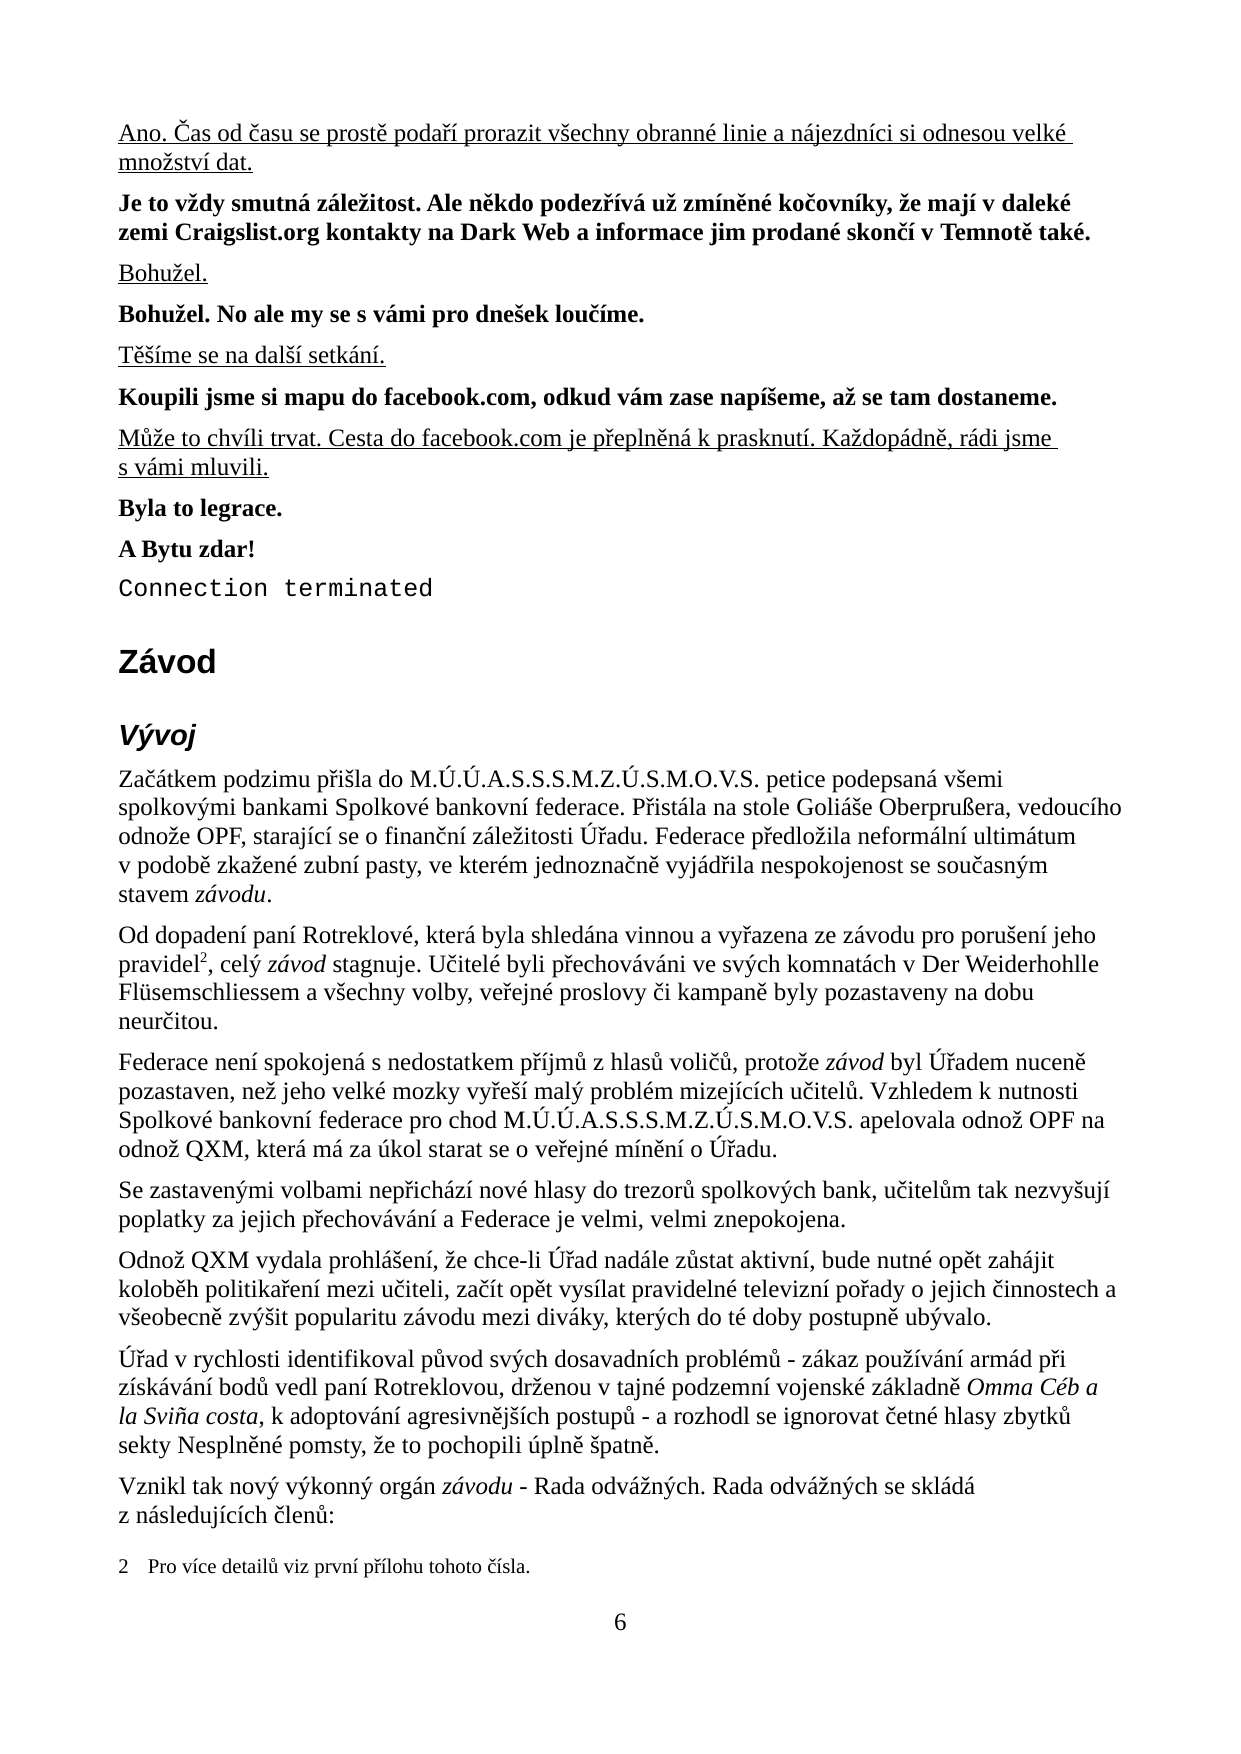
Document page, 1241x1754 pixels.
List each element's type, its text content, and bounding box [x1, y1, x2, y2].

text Ano. Čas od času se prostě podaří prorazit všechny obranné linie a nájezdníci si odnesou velké množství dat. [118, 118, 1122, 176]
text Bohužel. No ale my se s vámi pro dnešek loučíme. [118, 299, 1122, 328]
text Byla to legrace. [118, 493, 1122, 522]
subtitle Závod [118, 641, 1122, 680]
text Může to chvíli trvat. Cesta do facebook.com je přeplněná k prasknutí. Každopádně, rádi jsme s vámi mluvili. [118, 423, 1122, 481]
text Začátkem podzimu přišla do M.Ú.Ú.A.S.S.S.M.Z.Ú.S.M.O.V.S. petice podepsaná všemi spolkovými bankami Spolkové bankovní federace. Přistála na stole Goliáše Oberprußera, vedoucího odnože OPF, starající se o finanční záležitosti Úřadu. Federace předložila neformální ultimátum v podobě zkažené zubní pasty, ve kterém jednoznačně vyjádřila nespokojenost se současným stavem závodu. [118, 764, 1122, 907]
text Je to vždy smutná záležitost. Ale někdo podezřívá už zmíněné kočovníky, že mají v daleké zemi Craigslist.org kontakty na Dark Web a informace jim prodané skončí v Temnotě také. [118, 188, 1122, 246]
text Federace není spokojená s nedostatkem příjmů z hlasů voličů, protože závod byl Úřadem nuceně pozastaven, než jeho velké mozky vyřeší malý problém mizejících učitelů. Vzhledem k nutnosti Spolkové bankovní federace pro chod M.Ú.Ú.A.S.S.S.M.Z.Ú.S.M.O.V.S. apelovala odnož OPF na odnož QXM, která má za úkol starat se o veřejné mínění o Úřadu. [118, 1047, 1122, 1162]
text Se zastavenými volbami nepřichází nové hlasy do trezorů spolkových bank, učitelům tak nezvyšují poplatky za jejich přechovávání a Federace je velmi, velmi znepokojena. [118, 1175, 1122, 1232]
text Pro více detailů viz první přílohu tohoto čísla. [118, 1553, 1122, 1578]
text Bohužel. [118, 258, 1122, 287]
text Úřad v rychlosti identifikoval původ svých dosavadních problémů - zákaz používání armád při získávání bodů vedl paní Rotreklovou, drženou v tajné podzemní vojenské základně Omma Céb a la Sviña costa, k adoptování agresivnějších postupů - a rozhodl se ignorovat četné hlasy zbytků sekty Nesplněné pomsty, že to pochopili úplně špatně. [118, 1344, 1122, 1459]
text Od dopadení paní Rotreklové, která byla shledána vinnou a vyřazena ze závodu pro porušení jeho pravidel, celý závod stagnuje. Učitelé byli přechováváni ve svých komnatách v Der Weiderhohlle Flüsemschliessem a všechny volby, veřejné proslovy či kampaně byly pozastaveny na dobu neurčitou. [118, 920, 1122, 1035]
text Vznikl tak nový výkonný orgán závodu - Rada odvážných. Rada odvážných se skládá z následujících členů: [118, 1471, 1122, 1529]
text A Bytu zdar! [118, 534, 1122, 563]
text Odnož QXM vydala prohlášení, že chce-li Úřad nadále zůstat aktivní, bude nutné opět zahájit koloběh politikaření mezi učiteli, začít opět vysílat pravidelné televizní pořady o jejich činnostech a všeobecně zvýšit popularitu závodu mezi diváky, kterých do té doby postupně ubývalo. [118, 1245, 1122, 1331]
subtitle Vývoj [118, 718, 1122, 751]
text Těšíme se na další setkání. [118, 341, 1122, 369]
text Connection terminated [118, 576, 1122, 604]
text Koupili jsme si mapu do facebook.com, odkud vám zase napíšeme, až se tam dostaneme. [118, 382, 1122, 411]
